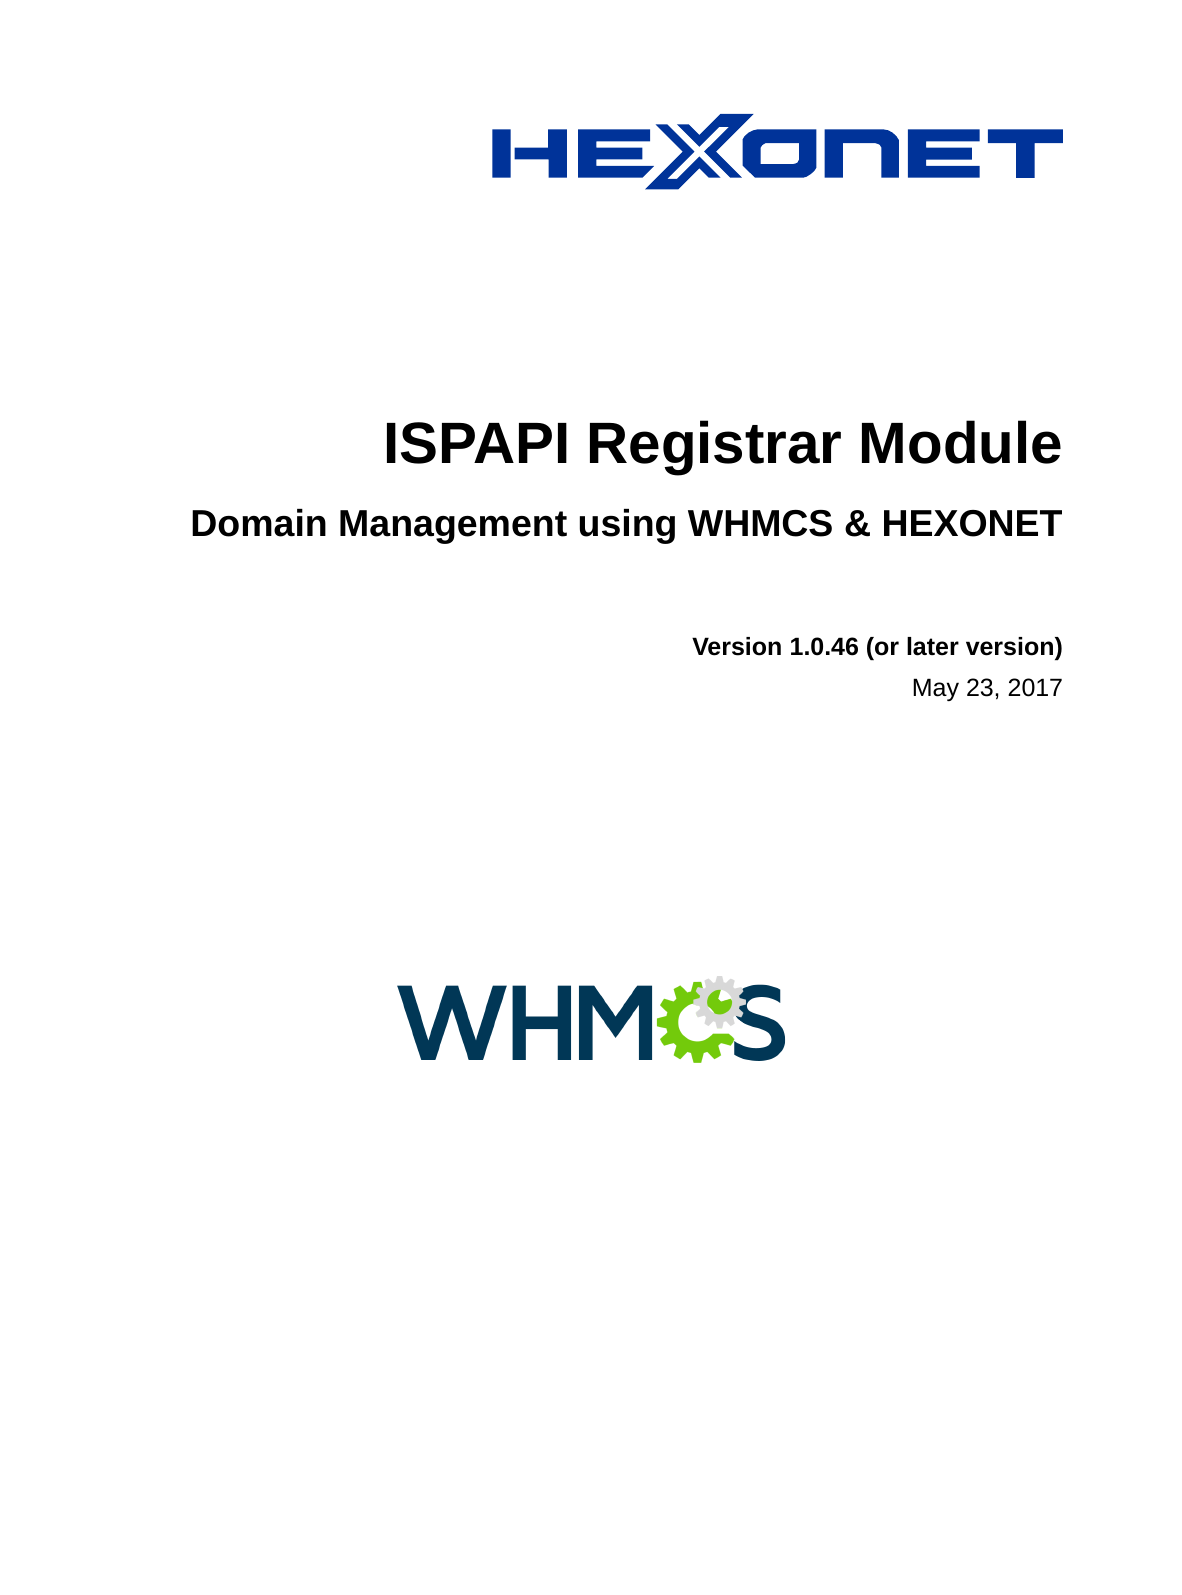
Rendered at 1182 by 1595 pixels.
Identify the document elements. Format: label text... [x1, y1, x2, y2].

text Version 1.0.46 (or later version) [118, 632, 1063, 661]
title ISPAPI Registrar Module [118, 409, 1063, 476]
picture [394, 972, 788, 1068]
text May 23, 2017 [118, 673, 1063, 702]
subtitle Domain Management using WHMCS & HEXONET [118, 501, 1063, 544]
